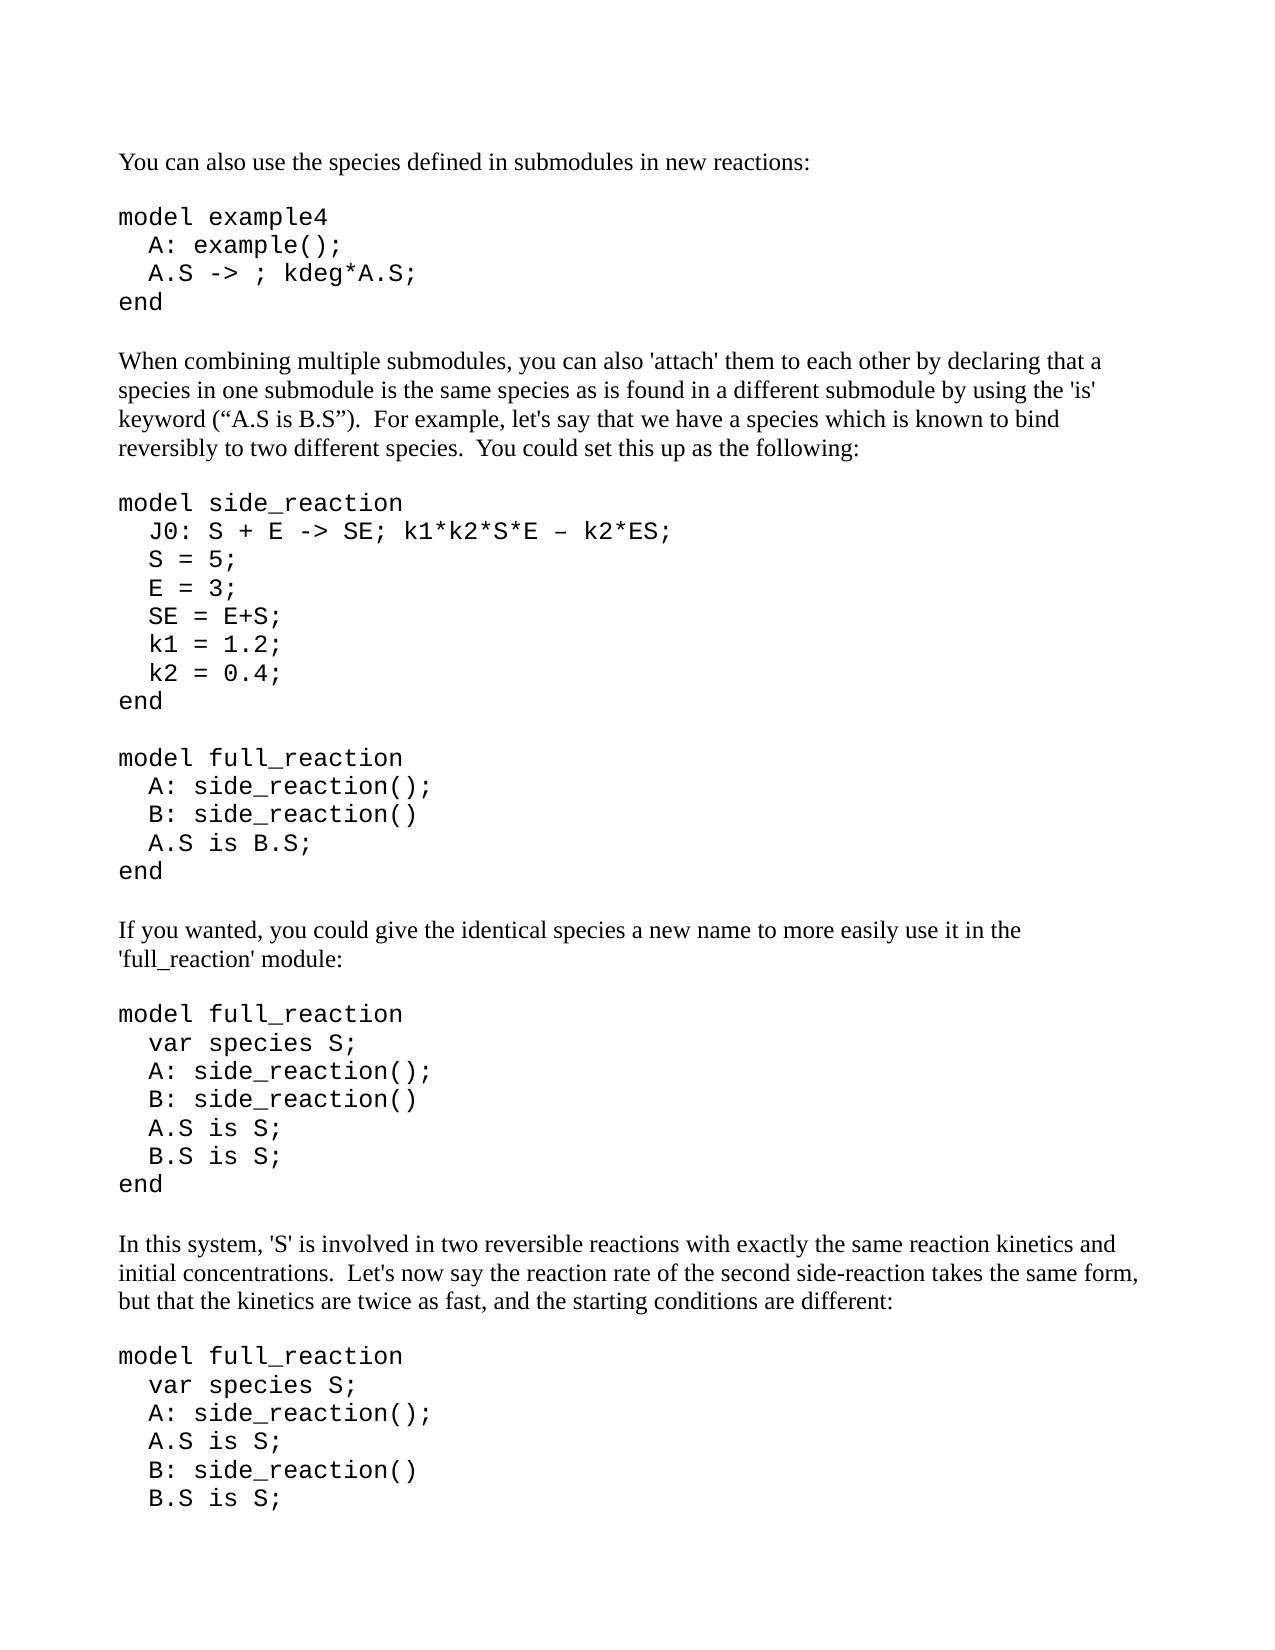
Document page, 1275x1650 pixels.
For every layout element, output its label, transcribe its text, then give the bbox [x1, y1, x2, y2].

text k1 = 1.2; [118, 632, 1157, 660]
text end [118, 1172, 1157, 1200]
text SE = E+S; [118, 603, 1157, 632]
text A.S is S; [118, 1429, 1157, 1457]
text var species S; [118, 1372, 1157, 1401]
text model full_reaction [118, 1002, 1157, 1030]
text A.S is B.S; [118, 830, 1157, 858]
text var species S; [118, 1030, 1157, 1058]
text B: side_reaction() [118, 1087, 1157, 1115]
text A.S is S; [118, 1115, 1157, 1143]
text model example4 [118, 204, 1157, 233]
text B.S is S; [118, 1486, 1157, 1514]
text You can also use the species defined in submodules in new reactions: [118, 147, 1157, 176]
text A: side_reaction(); [118, 1058, 1157, 1087]
text A: side_reaction(); [118, 1401, 1157, 1429]
text When combining multiple submodules, you can also 'attach' them to each other by declaring that a species in one submodule is the same species as is found in a different submodule by using the 'is' keyword (“A.S is B.S”). For example, let's say that we have a species which is known to bind reversibly to two different species. You could set this up as the following: [118, 346, 1157, 461]
text model full_reaction [118, 1344, 1157, 1372]
text model full_reaction [118, 745, 1157, 773]
text E = 3; [118, 575, 1157, 603]
text A: side_reaction(); [118, 773, 1157, 802]
text model side_reaction [118, 490, 1157, 518]
text J0: S + E -> SE; k1*k2*S*E – k2*ES; [118, 518, 1157, 547]
text end [118, 289, 1157, 318]
text B: side_reaction() [118, 802, 1157, 830]
text A.S -> ; kdeg*A.S; [118, 261, 1157, 289]
text B: side_reaction() [118, 1457, 1157, 1486]
text A: example(); [118, 233, 1157, 261]
text end [118, 688, 1157, 717]
text B.S is S; [118, 1143, 1157, 1172]
text If you wanted, you could give the identical species a new name to more easily use it in the 'full_reaction' module: [118, 916, 1157, 973]
text end [118, 858, 1157, 887]
text k2 = 0.4; [118, 660, 1157, 688]
text In this system, 'S' is involved in two reversible reactions with exactly the same reaction kinetics and initial concentrations. Let's now say the reaction rate of the second side-reaction takes the same form, but that the kinetics are twice as fast, and the starting conditions are different: [118, 1229, 1157, 1315]
text S = 5; [118, 547, 1157, 575]
